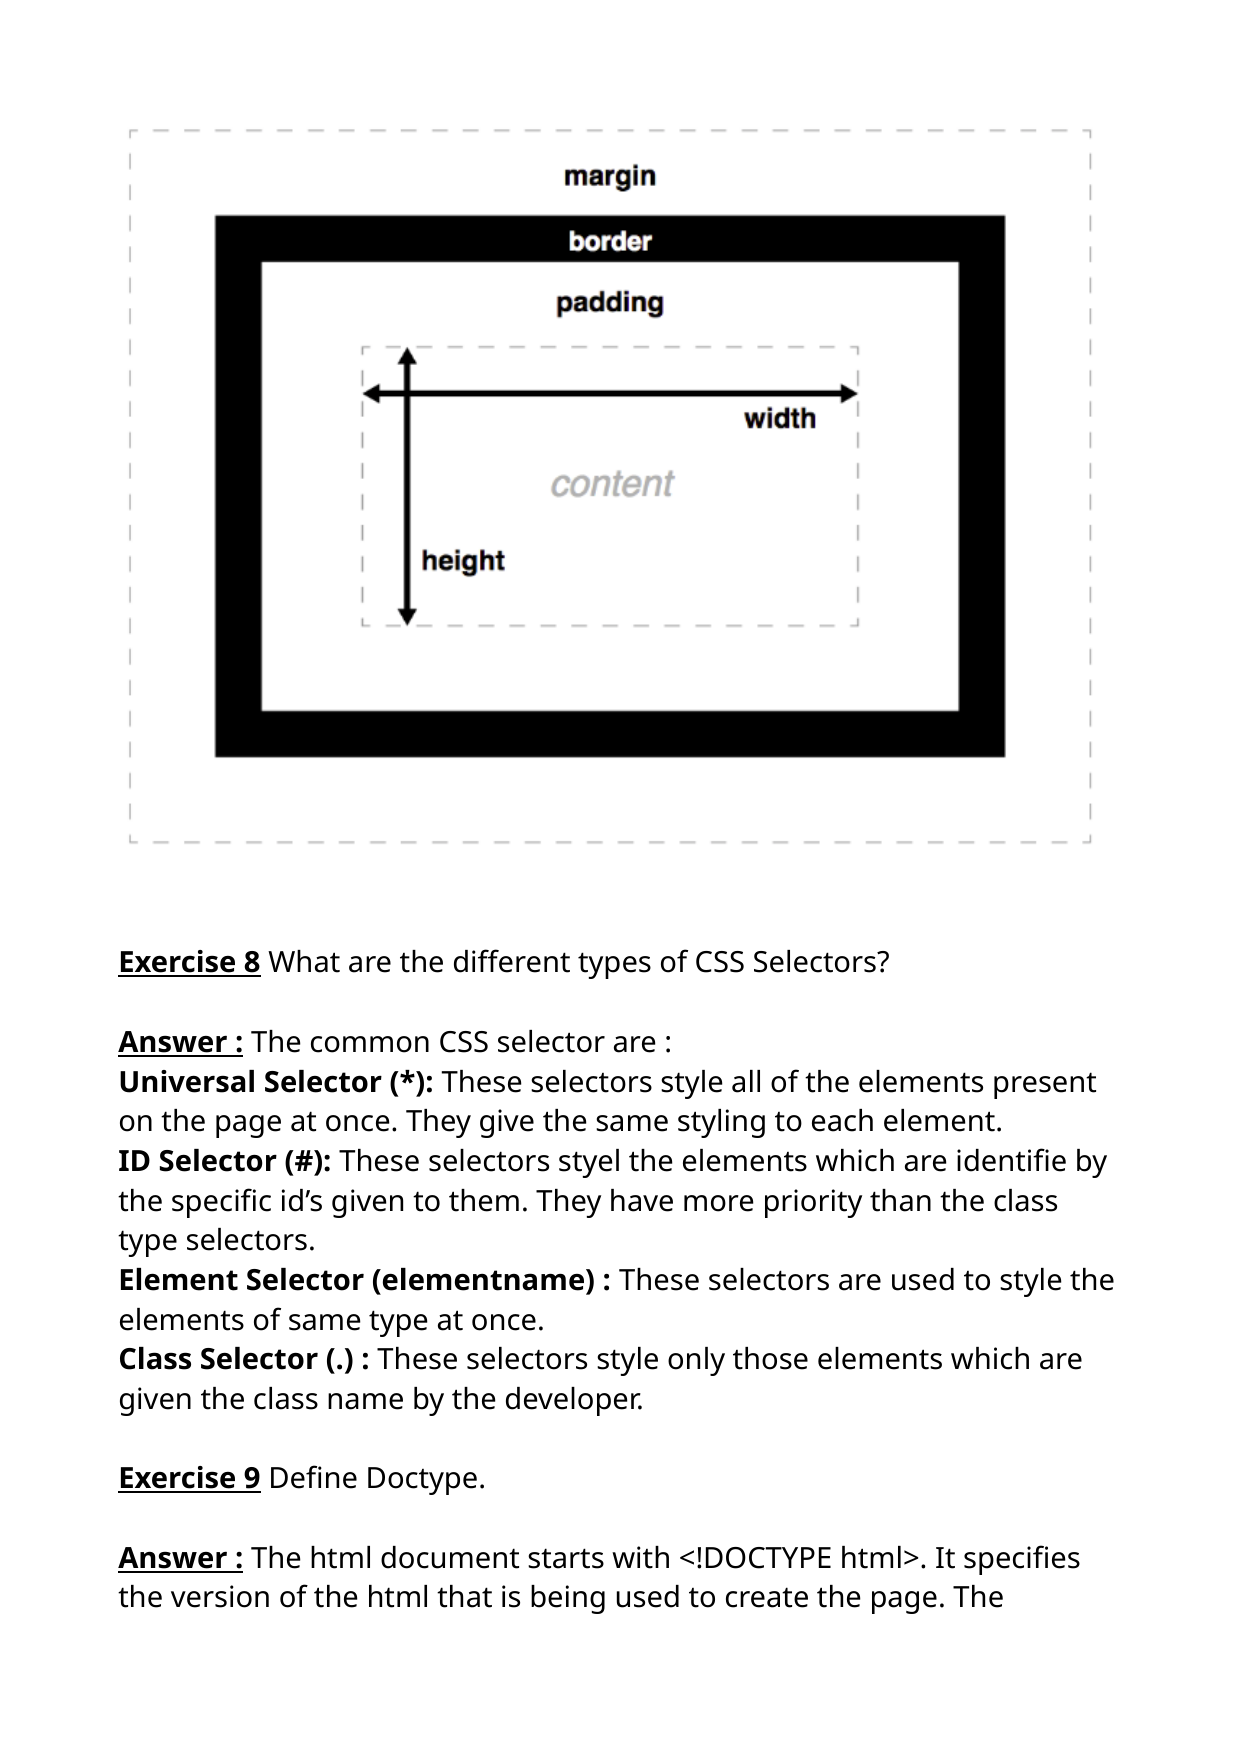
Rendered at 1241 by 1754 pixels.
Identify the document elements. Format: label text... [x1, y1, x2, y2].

text Universal Selector (*): These selectors style all of the elements present on the page at once. They give the same styling to each element. [118, 1061, 1122, 1140]
text Exercise 8 What are the different types of CSS Selectors? [118, 942, 1122, 981]
text Answer : The html document starts with <!DOCTYPE html>. It specifies the version of the html that is being used to create the page. The [118, 1537, 1122, 1616]
text Exercise 9 Define Doctype. [118, 1458, 1122, 1497]
text Answer : The common CSS selector are : [118, 1021, 1122, 1061]
text Element Selector (elementname) : These selectors are used to style the elements of same type at once. [118, 1259, 1122, 1339]
text ID Selector (#): These selectors styel the elements which are identifie by the specific id’s given to them. They have more priority than the class type selectors. [118, 1140, 1122, 1259]
picture [118, 118, 1123, 863]
text Class Selector (.) : These selectors style only those elements which are given the class name by the developer. [118, 1339, 1122, 1418]
